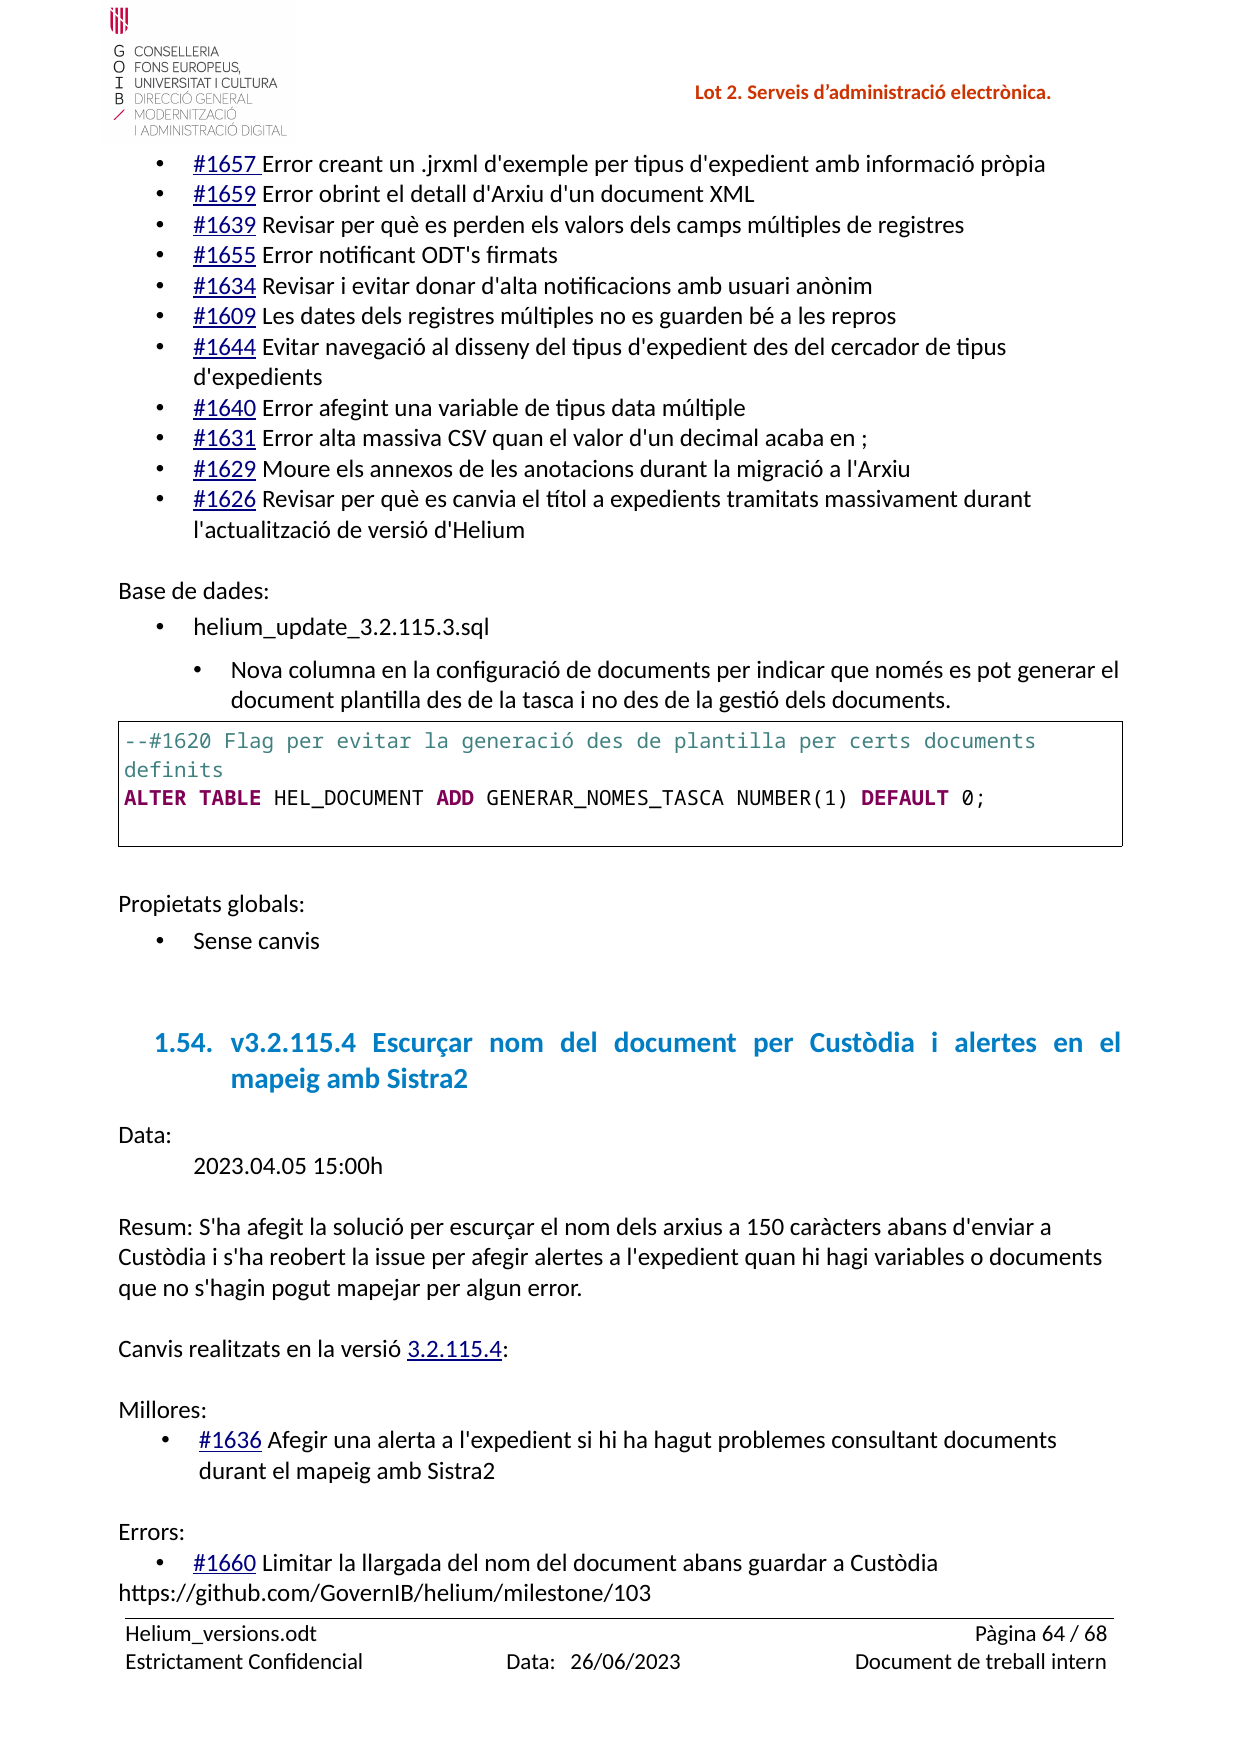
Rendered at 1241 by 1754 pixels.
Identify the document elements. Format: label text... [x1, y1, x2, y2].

text 2023.04.05 15:00h [118, 1150, 1122, 1181]
list #1631 Error alta massiva CSV quan el valor d'un decimal acaba en ; [156, 422, 1122, 453]
text Canvis realitzats en la versió 3.2.115.4: [118, 1333, 1122, 1364]
list #1660 Limitar la llargada del nom del document abans guardar a Custòdia [156, 1547, 1122, 1577]
list #1657 Error creant un .jrxml d'exemple per tipus d'expedient amb informació pròpia [156, 148, 1122, 178]
text Base de dades: [118, 575, 1122, 606]
text Resum: S'ha afegit la solució per escurçar el nom dels arxius a 150 caràcters abans d'enviar a Custòdia i s'ha reobert la issue per afegir alertes a l'expedient quan hi hagi variables o documents que no s'hagin pogut mapejar per algun error. [118, 1211, 1122, 1303]
list #1626 Revisar per què es canvia el títol a expedients tramitats massivament durant l'actualització de versió d'Helium [156, 483, 1122, 544]
list #1655 Error notificant ODT's firmats [156, 239, 1122, 270]
list helium_update_3.2.115.3.sql [156, 611, 1122, 642]
table_header --#1620 Flag per evitar la generació des de plantilla per certs documents definits ALTER TABLE HEL_DOCUMENT ADD GENERAR_NOMES_TASCA NUMBER(1) DEFAULT 0; [119, 722, 1122, 846]
list #1634 Revisar i evitar donar d'alta notificacions amb usuari anònim [156, 270, 1122, 300]
list #1659 Error obrint el detall d'Arxiu d'un document XML [156, 178, 1122, 209]
subtitle v3.2.115.4 Escurçar nom del document per Custòdia i alertes en el mapeig amb Sistra2 [153, 1024, 1122, 1096]
list Nova columna en la configuració de documents per indicar que només es pot generar el document plantilla des de la tasca i no des de la gestió dels documents. [193, 654, 1122, 715]
list Sense canvis [156, 925, 1122, 956]
list #1639 Revisar per què es perden els valors dels camps múltiples de registres [156, 209, 1122, 239]
list #1636 Afegir una alerta a l'expedient si hi ha hagut problemes consultant documents durant el mapeig amb Sistra2 [161, 1425, 1122, 1486]
picture [100, 0, 297, 144]
text Data: [118, 1119, 1122, 1150]
list #1644 Evitar navegació al disseny del tipus d'expedient des del cercador de tipus d'expedients [156, 331, 1122, 392]
list #1609 Les dates dels registres múltiples no es guarden bé a les repros [156, 300, 1122, 331]
list #1629 Moure els annexos de les anotacions durant la migració a l'Arxiu [156, 453, 1122, 483]
text Propietats globals: [118, 889, 1122, 919]
text https://github.com/GovernIB/helium/milestone/103 [118, 1577, 1122, 1608]
text Errors: [118, 1516, 1122, 1547]
list #1640 Error afegint una variable de tipus data múltiple [156, 392, 1122, 422]
text Millores: [118, 1394, 1122, 1425]
